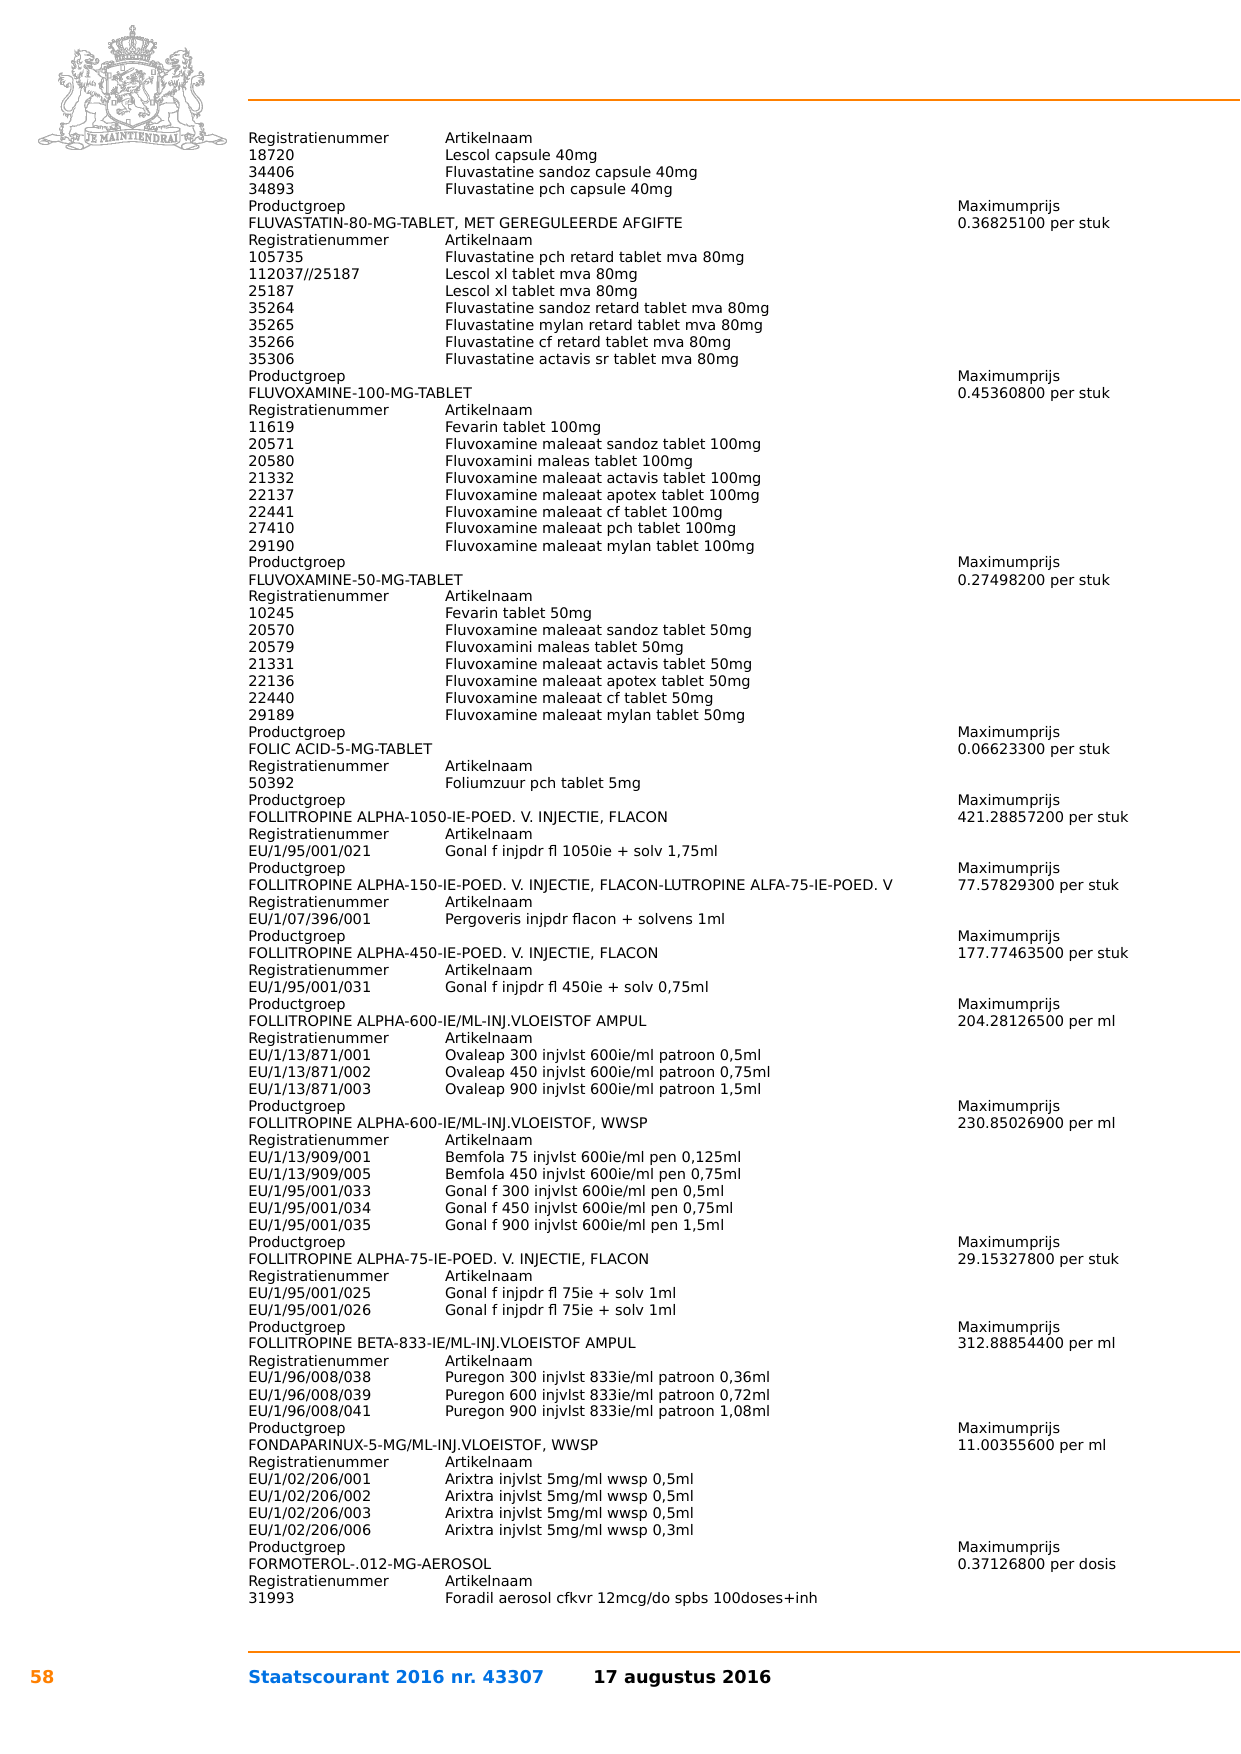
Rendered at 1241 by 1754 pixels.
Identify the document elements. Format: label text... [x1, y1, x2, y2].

table_cell Foradil aerosol cfkvr 12mcg/do spbs 100doses+inh [439, 1590, 951, 1607]
table_cell Gonal f injpdr fl 75ie + solv 1ml [439, 1285, 951, 1301]
table_cell 31993 [248, 1590, 439, 1607]
table_cell Fluvoxamine maleaat sandoz tablet 50mg [439, 622, 951, 639]
table_cell Lescol capsule 40mg [439, 147, 951, 164]
table_cell Puregon 600 injvlst 833ie/ml patroon 0,72ml [439, 1386, 951, 1403]
table_cell [951, 1522, 1163, 1539]
table_cell [951, 775, 1163, 792]
table_cell 0.37126800 per dosis [951, 1556, 1163, 1573]
table_cell [951, 300, 1163, 317]
table_cell Registratienummer [248, 1132, 439, 1149]
table_cell Productgroep [248, 928, 439, 945]
picture [38, 25, 227, 150]
table_cell Arixtra injvlst 5mg/ml wwsp 0,5ml [439, 1471, 951, 1488]
table_cell Fluvoxamine maleaat mylan tablet 100mg [439, 538, 951, 554]
table_cell Gonal f 450 injvlst 600ie/ml pen 0,75ml [439, 1200, 951, 1217]
table_cell 27410 [248, 520, 439, 537]
table_cell 22440 [248, 690, 439, 707]
table_cell 20571 [248, 436, 439, 452]
table_cell Productgroep [248, 368, 439, 384]
table_cell Fluvoxamine maleaat cf tablet 50mg [439, 690, 951, 707]
table_cell 29190 [248, 538, 439, 554]
table_cell Maximumprijs [951, 1319, 1163, 1335]
table_cell [951, 1064, 1163, 1081]
table_cell FOLLITROPINE ALPHA-600-IE/ML-INJ.VLOEISTOF AMPUL [248, 1013, 951, 1030]
table_cell Productgroep [248, 1420, 439, 1437]
table_cell 0.36825100 per stuk [951, 215, 1163, 232]
table_cell [951, 979, 1163, 996]
table_cell Fluvoxamine maleaat sandoz tablet 100mg [439, 436, 951, 452]
table_cell 22136 [248, 673, 439, 690]
table_cell Gonal f 900 injvlst 600ie/ml pen 1,5ml [439, 1217, 951, 1233]
table_cell 11.00355600 per ml [951, 1437, 1163, 1454]
table_cell EU/1/02/206/003 [248, 1505, 439, 1522]
table_cell EU/1/13/871/003 [248, 1081, 439, 1098]
table_cell 35266 [248, 334, 439, 351]
table_cell 35264 [248, 300, 439, 317]
table_cell Fluvastatine mylan retard tablet mva 80mg [439, 317, 951, 334]
table_cell [439, 928, 951, 945]
table_cell [951, 758, 1163, 775]
table_cell [439, 1319, 951, 1335]
table_cell FOLLITROPINE ALPHA-450-IE-POED. V. INJECTIE, FLACON [248, 945, 951, 962]
table_cell [951, 1166, 1163, 1183]
table_cell [951, 351, 1163, 368]
table_cell [951, 894, 1163, 911]
table_cell Artikelnaam [439, 130, 951, 147]
table_cell [951, 164, 1163, 181]
table_cell 35265 [248, 317, 439, 334]
table_cell Registratienummer [248, 962, 439, 979]
table_cell Fluvoxamine maleaat cf tablet 100mg [439, 504, 951, 520]
table_cell [951, 1149, 1163, 1166]
table_cell Fluvoxamine maleaat pch tablet 100mg [439, 520, 951, 537]
table_cell [439, 554, 951, 571]
table_cell Foliumzuur pch tablet 5mg [439, 775, 951, 792]
table_cell Artikelnaam [439, 588, 951, 605]
table_cell FOLLITROPINE ALPHA-75-IE-POED. V. INJECTIE, FLACON [248, 1251, 951, 1267]
table_cell Productgroep [248, 860, 439, 877]
table_cell EU/1/02/206/006 [248, 1522, 439, 1539]
table_cell [951, 1132, 1163, 1149]
table_cell EU/1/02/206/001 [248, 1471, 439, 1488]
table_cell 0.27498200 per stuk [951, 571, 1163, 588]
table_cell Maximumprijs [951, 1539, 1163, 1556]
table_cell 22137 [248, 486, 439, 503]
table_cell 29189 [248, 707, 439, 724]
table_cell 20580 [248, 453, 439, 469]
table_cell [951, 1030, 1163, 1047]
table_cell Artikelnaam [439, 1573, 951, 1590]
table_cell [951, 639, 1163, 656]
table_cell Productgroep [248, 554, 439, 571]
table_cell [951, 1200, 1163, 1217]
table_cell Arixtra injvlst 5mg/ml wwsp 0,5ml [439, 1505, 951, 1522]
table_cell Registratienummer [248, 1030, 439, 1047]
table_cell [951, 1454, 1163, 1471]
table_cell Registratienummer [248, 1353, 439, 1369]
table_cell Gonal f injpdr fl 75ie + solv 1ml [439, 1301, 951, 1318]
table_cell Registratienummer [248, 232, 439, 249]
table_cell FLUVOXAMINE-50-MG-TABLET [248, 571, 951, 588]
table_cell FOLLITROPINE ALPHA-1050-IE-POED. V. INJECTIE, FLACON [248, 809, 951, 826]
table_cell Artikelnaam [439, 962, 951, 979]
table_cell [951, 605, 1163, 622]
table_cell Fluvastatine pch capsule 40mg [439, 181, 951, 198]
table_cell FORMOTEROL-.012-MG-AEROSOL [248, 1556, 951, 1573]
table_cell 34406 [248, 164, 439, 181]
table_cell 421.28857200 per stuk [951, 809, 1163, 826]
table_cell Maximumprijs [951, 554, 1163, 571]
table_cell EU/1/02/206/002 [248, 1488, 439, 1505]
table_cell [951, 504, 1163, 520]
table_cell 10245 [248, 605, 439, 622]
table_cell [439, 724, 951, 741]
table_cell 77.57829300 per stuk [951, 877, 1163, 894]
table_cell EU/1/13/909/001 [248, 1149, 439, 1166]
table_cell [439, 1234, 951, 1251]
table_cell Registratienummer [248, 1454, 439, 1471]
table_cell Maximumprijs [951, 996, 1163, 1013]
table_cell [951, 690, 1163, 707]
table_cell Registratienummer [248, 130, 439, 147]
table_cell Lescol xl tablet mva 80mg [439, 266, 951, 283]
table_cell [951, 266, 1163, 283]
table_cell [951, 402, 1163, 418]
table_cell [439, 368, 951, 384]
table_cell 21332 [248, 470, 439, 486]
table_cell [951, 317, 1163, 334]
table_cell Maximumprijs [951, 198, 1163, 215]
table_cell Productgroep [248, 1539, 439, 1556]
table_cell [951, 1505, 1163, 1522]
table_cell [951, 453, 1163, 469]
table_cell [951, 520, 1163, 537]
table_cell [951, 1268, 1163, 1284]
table_cell 112037//25187 [248, 266, 439, 283]
table_cell FOLLITROPINE ALPHA-150-IE-POED. V. INJECTIE, FLACON-LUTROPINE ALFA-75-IE-POED. V [248, 877, 951, 894]
table_cell [951, 1590, 1163, 1607]
table_cell EU/1/95/001/026 [248, 1301, 439, 1318]
table_cell Registratienummer [248, 1268, 439, 1284]
table_cell [951, 283, 1163, 300]
table_cell Lescol xl tablet mva 80mg [439, 283, 951, 300]
table_cell Productgroep [248, 1319, 439, 1335]
table_cell Registratienummer [248, 758, 439, 775]
table_cell FLUVOXAMINE-100-MG-TABLET [248, 385, 951, 402]
table_cell [439, 792, 951, 809]
table_cell FOLIC ACID-5-MG-TABLET [248, 741, 951, 758]
table_cell EU/1/95/001/031 [248, 979, 439, 996]
table_cell Ovaleap 900 injvlst 600ie/ml patroon 1,5ml [439, 1081, 951, 1098]
table_cell [951, 656, 1163, 673]
table_cell 22441 [248, 504, 439, 520]
table_cell 21331 [248, 656, 439, 673]
table_cell Maximumprijs [951, 1420, 1163, 1437]
table_cell Pergoveris injpdr flacon + solvens 1ml [439, 911, 951, 928]
table_cell EU/1/13/871/001 [248, 1047, 439, 1064]
table_cell [439, 860, 951, 877]
table_cell FOLLITROPINE ALPHA-600-IE/ML-INJ.VLOEISTOF, WWSP [248, 1115, 951, 1132]
table_cell 20579 [248, 639, 439, 656]
table_cell FOLLITROPINE BETA-833-IE/ML-INJ.VLOEISTOF AMPUL [248, 1335, 951, 1352]
table_cell [951, 1301, 1163, 1318]
table_cell Productgroep [248, 724, 439, 741]
table_cell Puregon 900 injvlst 833ie/ml patroon 1,08ml [439, 1403, 951, 1420]
table_cell Artikelnaam [439, 826, 951, 843]
table_cell EU/1/95/001/034 [248, 1200, 439, 1217]
table_cell Arixtra injvlst 5mg/ml wwsp 0,5ml [439, 1488, 951, 1505]
table_cell FONDAPARINUX-5-MG/ML-INJ.VLOEISTOF, WWSP [248, 1437, 951, 1454]
table_cell Arixtra injvlst 5mg/ml wwsp 0,3ml [439, 1522, 951, 1539]
table_cell Bemfola 450 injvlst 600ie/ml pen 0,75ml [439, 1166, 951, 1183]
table_cell Fevarin tablet 100mg [439, 419, 951, 436]
table_cell Productgroep [248, 198, 439, 215]
table_cell Registratienummer [248, 588, 439, 605]
table_cell EU/1/96/008/041 [248, 1403, 439, 1420]
table_cell 25187 [248, 283, 439, 300]
table_cell Artikelnaam [439, 1454, 951, 1471]
table_cell [951, 419, 1163, 436]
table_cell [951, 1047, 1163, 1064]
table_cell 312.88854400 per ml [951, 1335, 1163, 1352]
table_cell Fluvastatine cf retard tablet mva 80mg [439, 334, 951, 351]
table_cell Artikelnaam [439, 402, 951, 418]
table_cell 230.85026900 per ml [951, 1115, 1163, 1132]
table_cell [951, 1488, 1163, 1505]
table_cell [951, 1403, 1163, 1420]
table_cell EU/1/95/001/035 [248, 1217, 439, 1233]
table_cell EU/1/95/001/033 [248, 1183, 439, 1199]
table_cell Maximumprijs [951, 1098, 1163, 1115]
table_cell Productgroep [248, 1234, 439, 1251]
table_cell 105735 [248, 249, 439, 266]
table_cell Fluvastatine pch retard tablet mva 80mg [439, 249, 951, 266]
table_cell Artikelnaam [439, 232, 951, 249]
table_cell [951, 538, 1163, 554]
table_cell Artikelnaam [439, 758, 951, 775]
table_cell Maximumprijs [951, 368, 1163, 384]
table_cell Fluvoxamini maleas tablet 100mg [439, 453, 951, 469]
table_cell 20570 [248, 622, 439, 639]
table_cell Registratienummer [248, 402, 439, 418]
table_cell [951, 1217, 1163, 1233]
table_cell 204.28126500 per ml [951, 1013, 1163, 1030]
table_cell [951, 1386, 1163, 1403]
table_cell [951, 1081, 1163, 1098]
table_cell Maximumprijs [951, 928, 1163, 945]
table_cell [951, 1573, 1163, 1590]
table_cell [951, 673, 1163, 690]
table_cell EU/1/07/396/001 [248, 911, 439, 928]
table_cell EU/1/96/008/038 [248, 1369, 439, 1386]
table_cell Fluvoxamine maleaat actavis tablet 50mg [439, 656, 951, 673]
table_cell Fluvastatine actavis sr tablet mva 80mg [439, 351, 951, 368]
table_cell [951, 1471, 1163, 1488]
table_cell [439, 1539, 951, 1556]
table_cell Gonal f injpdr fl 450ie + solv 0,75ml [439, 979, 951, 996]
table_cell 34893 [248, 181, 439, 198]
table_cell [951, 826, 1163, 843]
table_cell 11619 [248, 419, 439, 436]
table_cell [951, 1353, 1163, 1369]
table_cell [951, 486, 1163, 503]
table_cell EU/1/95/001/025 [248, 1285, 439, 1301]
table_cell EU/1/95/001/021 [248, 843, 439, 860]
table_cell [439, 1420, 951, 1437]
table_cell [951, 181, 1163, 198]
table_cell [951, 470, 1163, 486]
table_cell 0.06623300 per stuk [951, 741, 1163, 758]
table_cell [951, 588, 1163, 605]
table_cell Fluvastatine sandoz retard tablet mva 80mg [439, 300, 951, 317]
table_cell 177.77463500 per stuk [951, 945, 1163, 962]
table_cell [951, 436, 1163, 452]
table_cell [951, 1285, 1163, 1301]
table_cell Fluvoxamine maleaat apotex tablet 50mg [439, 673, 951, 690]
table_cell [439, 996, 951, 1013]
table_cell FLUVASTATIN-80-MG-TABLET, MET GEREGULEERDE AFGIFTE [248, 215, 951, 232]
table_cell 50392 [248, 775, 439, 792]
table_cell EU/1/13/909/005 [248, 1166, 439, 1183]
table_cell Productgroep [248, 1098, 439, 1115]
table_cell [951, 147, 1163, 164]
table_cell Ovaleap 300 injvlst 600ie/ml patroon 0,5ml [439, 1047, 951, 1064]
table_cell [951, 707, 1163, 724]
table_cell Puregon 300 injvlst 833ie/ml patroon 0,36ml [439, 1369, 951, 1386]
table_cell [951, 962, 1163, 979]
table_cell [439, 1098, 951, 1115]
table_cell [951, 1369, 1163, 1386]
table_cell EU/1/96/008/039 [248, 1386, 439, 1403]
table_cell Productgroep [248, 996, 439, 1013]
table_cell 35306 [248, 351, 439, 368]
table_cell Fluvoxamine maleaat apotex tablet 100mg [439, 486, 951, 503]
table_cell Fluvoxamine maleaat mylan tablet 50mg [439, 707, 951, 724]
table_cell Productgroep [248, 792, 439, 809]
table_cell Maximumprijs [951, 724, 1163, 741]
table_cell [951, 911, 1163, 928]
table_cell Fluvastatine sandoz capsule 40mg [439, 164, 951, 181]
table_cell Fevarin tablet 50mg [439, 605, 951, 622]
table_cell Maximumprijs [951, 860, 1163, 877]
table_cell Artikelnaam [439, 1132, 951, 1149]
table_cell Registratienummer [248, 1573, 439, 1590]
table_cell 18720 [248, 147, 439, 164]
table_cell [951, 130, 1163, 147]
table_cell Artikelnaam [439, 1030, 951, 1047]
table_cell [951, 232, 1163, 249]
table_cell Registratienummer [248, 894, 439, 911]
table_cell 29.15327800 per stuk [951, 1251, 1163, 1267]
table_cell [951, 249, 1163, 266]
table_cell Bemfola 75 injvlst 600ie/ml pen 0,125ml [439, 1149, 951, 1166]
table_cell Ovaleap 450 injvlst 600ie/ml patroon 0,75ml [439, 1064, 951, 1081]
table_cell Gonal f injpdr fl 1050ie + solv 1,75ml [439, 843, 951, 860]
table_cell 0.45360800 per stuk [951, 385, 1163, 402]
table_cell EU/1/13/871/002 [248, 1064, 439, 1081]
table_cell Artikelnaam [439, 1268, 951, 1284]
table_cell Fluvoxamine maleaat actavis tablet 100mg [439, 470, 951, 486]
table_cell Fluvoxamini maleas tablet 50mg [439, 639, 951, 656]
table_cell [951, 334, 1163, 351]
table_cell Artikelnaam [439, 894, 951, 911]
table_cell Artikelnaam [439, 1353, 951, 1369]
table_cell [951, 1183, 1163, 1199]
table_cell Maximumprijs [951, 1234, 1163, 1251]
table_cell Registratienummer [248, 826, 439, 843]
table_cell [951, 622, 1163, 639]
table_cell Maximumprijs [951, 792, 1163, 809]
table_cell [439, 198, 951, 215]
table_cell [951, 843, 1163, 860]
table_cell Gonal f 300 injvlst 600ie/ml pen 0,5ml [439, 1183, 951, 1199]
